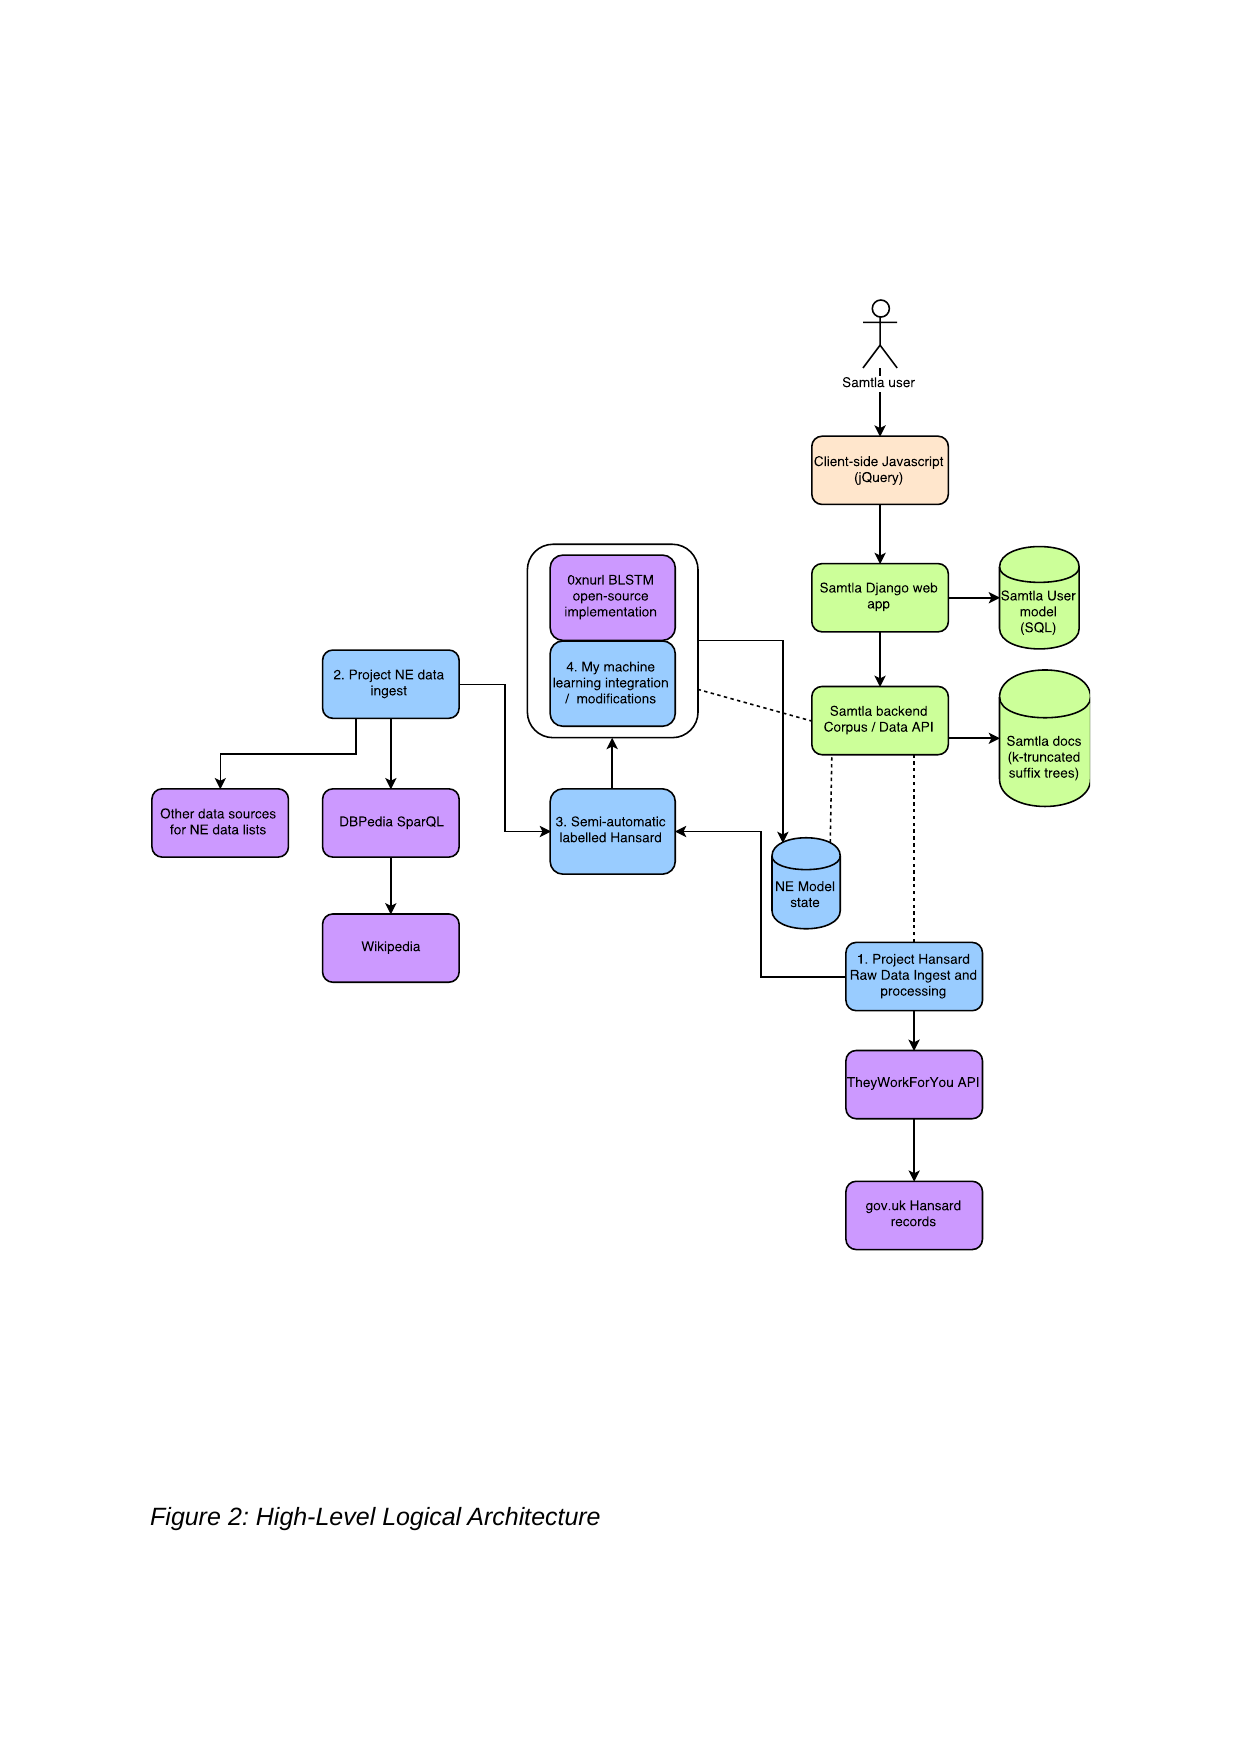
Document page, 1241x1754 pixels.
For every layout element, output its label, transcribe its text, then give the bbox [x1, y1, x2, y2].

text Figure 2: High-Level Logical Architecture [150, 1493, 1090, 1531]
